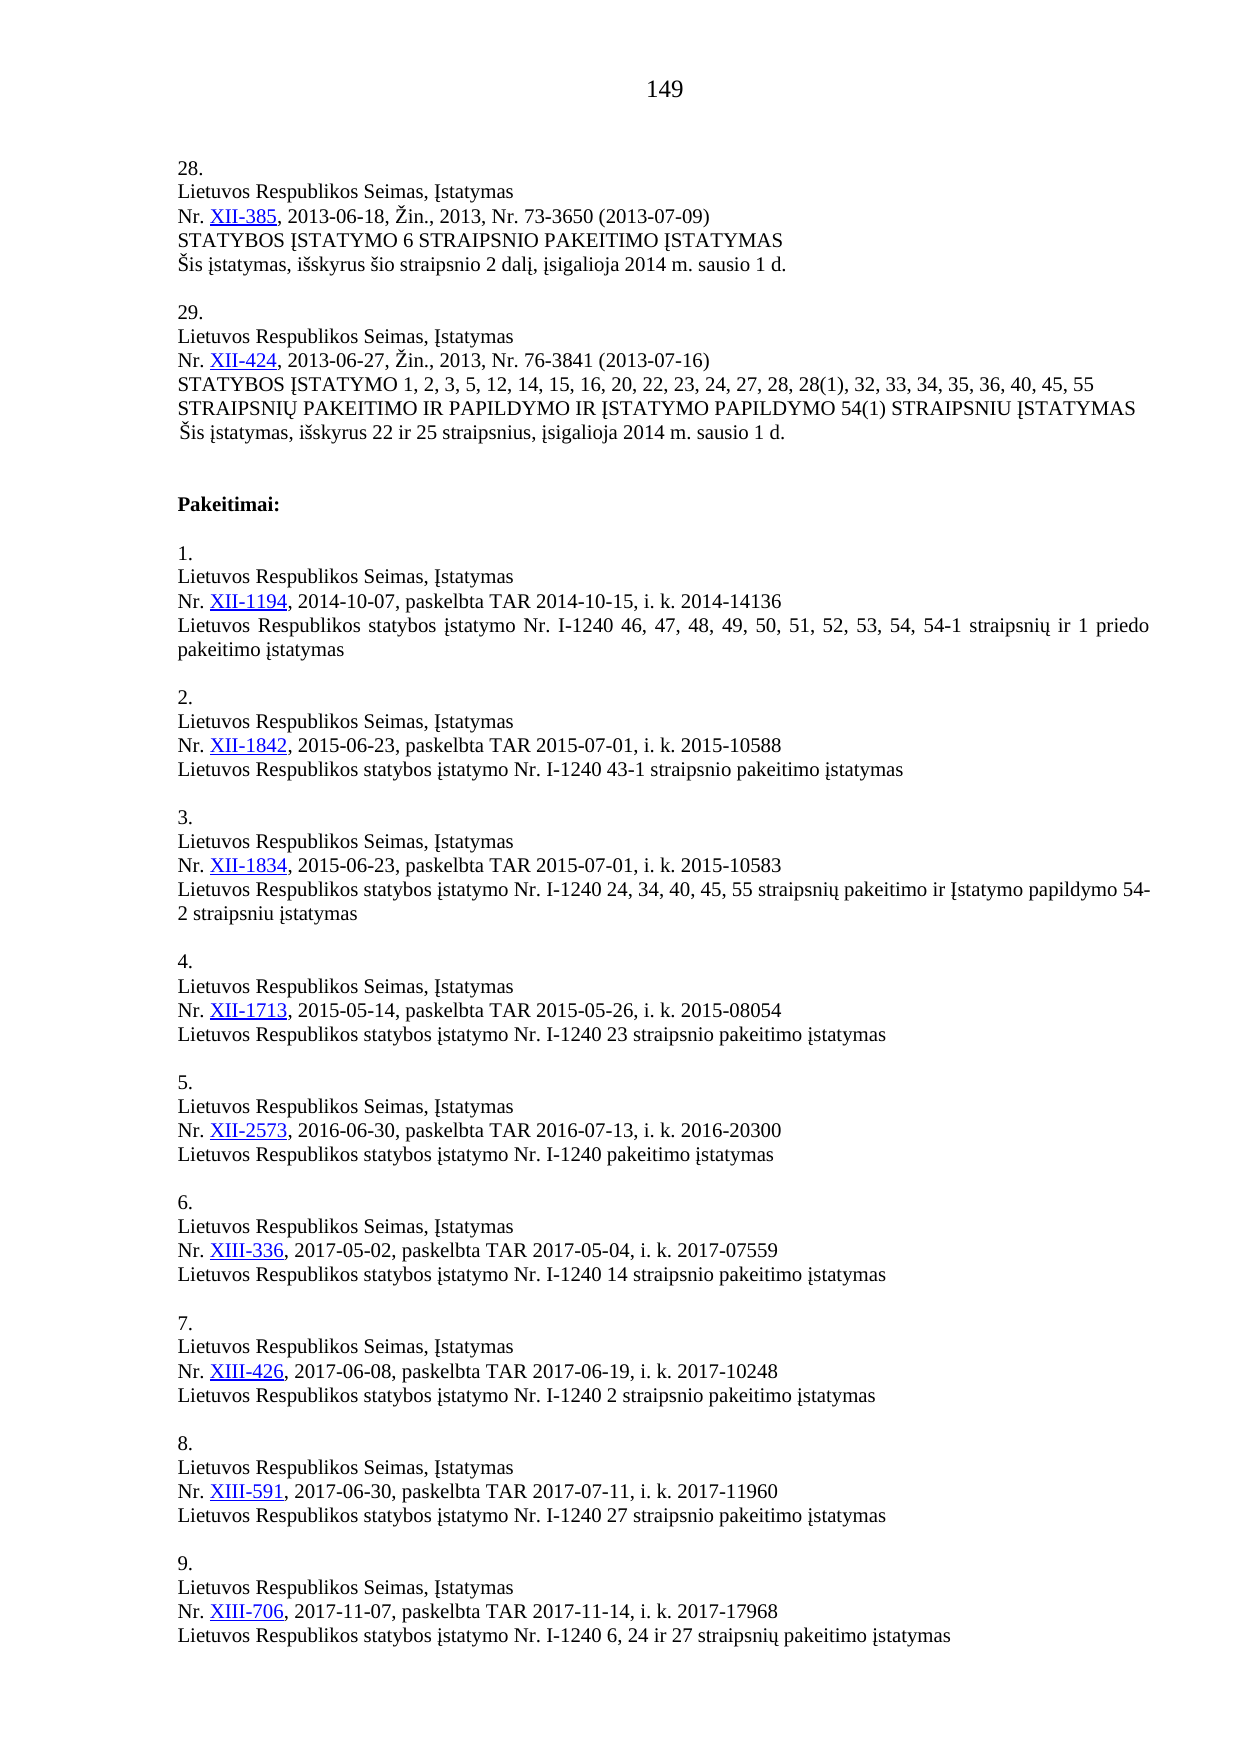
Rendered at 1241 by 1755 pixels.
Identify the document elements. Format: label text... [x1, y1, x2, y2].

text Nr. XIII-706, 2017-11-07, paskelbta TAR 2017-11-14, i. k. 2017-17968 [177, 1599, 1152, 1623]
text Lietuvos Respublikos Seimas, Įstatymas [177, 1094, 1152, 1118]
text 1. [177, 540, 1152, 564]
text Lietuvos Respublikos Seimas, Įstatymas [177, 829, 1152, 853]
text 2. [177, 685, 1152, 709]
text Nr. XII-2573, 2016-06-30, paskelbta TAR 2016-07-13, i. k. 2016-20300 [177, 1118, 1152, 1142]
text 8. [177, 1431, 1152, 1455]
text Lietuvos Respublikos Seimas, Įstatymas [177, 1214, 1152, 1238]
text Lietuvos Respublikos statybos įstatymo Nr. I-1240 pakeitimo įstatymas [177, 1142, 1152, 1166]
text 9. [177, 1551, 1152, 1575]
text Lietuvos Respublikos statybos įstatymo Nr. I-1240 27 straipsnio pakeitimo įstatymas [177, 1503, 1152, 1527]
text Nr. XIII-591, 2017-06-30, paskelbta TAR 2017-07-11, i. k. 2017-11960 [177, 1479, 1152, 1503]
text 4. [177, 949, 1152, 973]
text Lietuvos Respublikos Seimas, Įstatymas [177, 1334, 1152, 1358]
text Pakeitimai: [177, 492, 1152, 516]
text Lietuvos Respublikos Seimas, Įstatymas [177, 1455, 1152, 1479]
text Nr. XII-424, 2013-06-27, Žin., 2013, Nr. 76-3841 (2013-07-16) [177, 348, 1152, 372]
text Lietuvos Respublikos statybos įstatymo Nr. I-1240 46, 47, 48, 49, 50, 51, 52, 53, 54, 54-1 straipsnių ir 1 priedo pakeitimo įstatymas [177, 613, 1152, 661]
text Nr. XIII-336, 2017-05-02, paskelbta TAR 2017-05-04, i. k. 2017-07559 [177, 1238, 1152, 1262]
text Lietuvos Respublikos Seimas, Įstatymas [177, 709, 1152, 733]
text STATYBOS ĮSTATYMO 6 STRAIPSNIO PAKEITIMO ĮSTATYMAS [177, 228, 1152, 252]
text 6. [177, 1190, 1152, 1214]
text 3. [177, 805, 1152, 829]
text 7. [177, 1310, 1152, 1334]
text Nr. XII-1842, 2015-06-23, paskelbta TAR 2015-07-01, i. k. 2015-10588 [177, 733, 1152, 757]
text Nr. XII-1713, 2015-05-14, paskelbta TAR 2015-05-26, i. k. 2015-08054 [177, 998, 1152, 1022]
text Šis įstatymas, išskyrus 22 ir 25 straipsnius, įsigalioja 2014 m. sausio 1 d. [179, 420, 1152, 444]
text Lietuvos Respublikos statybos įstatymo Nr. I-1240 23 straipsnio pakeitimo įstatymas [177, 1022, 1152, 1046]
text Lietuvos Respublikos Seimas, Įstatymas [177, 179, 1152, 203]
text Lietuvos Respublikos Seimas, Įstatymas [177, 324, 1152, 348]
text 28. [177, 155, 1152, 179]
text Lietuvos Respublikos statybos įstatymo Nr. I-1240 43-1 straipsnio pakeitimo įstatymas [177, 757, 1152, 781]
text 5. [177, 1070, 1152, 1094]
text Lietuvos Respublikos statybos įstatymo Nr. I-1240 2 straipsnio pakeitimo įstatymas [177, 1383, 1152, 1407]
text Lietuvos Respublikos statybos įstatymo Nr. I-1240 24, 34, 40, 45, 55 straipsnių pakeitimo ir Įstatymo papildymo 54-2 straipsniu įstatymas [177, 877, 1152, 925]
text Lietuvos Respublikos statybos įstatymo Nr. I-1240 6, 24 ir 27 straipsnių pakeitimo įstatymas [177, 1623, 1152, 1647]
text Nr. XIII-426, 2017-06-08, paskelbta TAR 2017-06-19, i. k. 2017-10248 [177, 1358, 1152, 1383]
text 29. [177, 300, 1152, 324]
text Lietuvos Respublikos Seimas, Įstatymas [177, 973, 1152, 998]
text Lietuvos Respublikos Seimas, Įstatymas [177, 1575, 1152, 1599]
text Lietuvos Respublikos Seimas, Įstatymas [177, 564, 1152, 588]
text Nr. XII-1834, 2015-06-23, paskelbta TAR 2015-07-01, i. k. 2015-10583 [177, 853, 1152, 877]
text STATYBOS ĮSTATYMO 1, 2, 3, 5, 12, 14, 15, 16, 20, 22, 23, 24, 27, 28, 28(1), 32, 33, 34, 35, 36, 40, 45, 55 STRAIPSNIŲ PAKEITIMO IR PAPILDYMO IR ĮSTATYMO PAPILDYMO 54(1) STRAIPSNIU ĮSTATYMAS [177, 372, 1152, 420]
text Nr. XII-1194, 2014-10-07, paskelbta TAR 2014-10-15, i. k. 2014-14136 [177, 588, 1152, 613]
text Nr. XII-385, 2013-06-18, Žin., 2013, Nr. 73-3650 (2013-07-09) [177, 203, 1152, 228]
text Šis įstatymas, išskyrus šio straipsnio 2 dalį, įsigalioja 2014 m. sausio 1 d. [177, 252, 1152, 276]
text Lietuvos Respublikos statybos įstatymo Nr. I-1240 14 straipsnio pakeitimo įstatymas [177, 1262, 1152, 1286]
